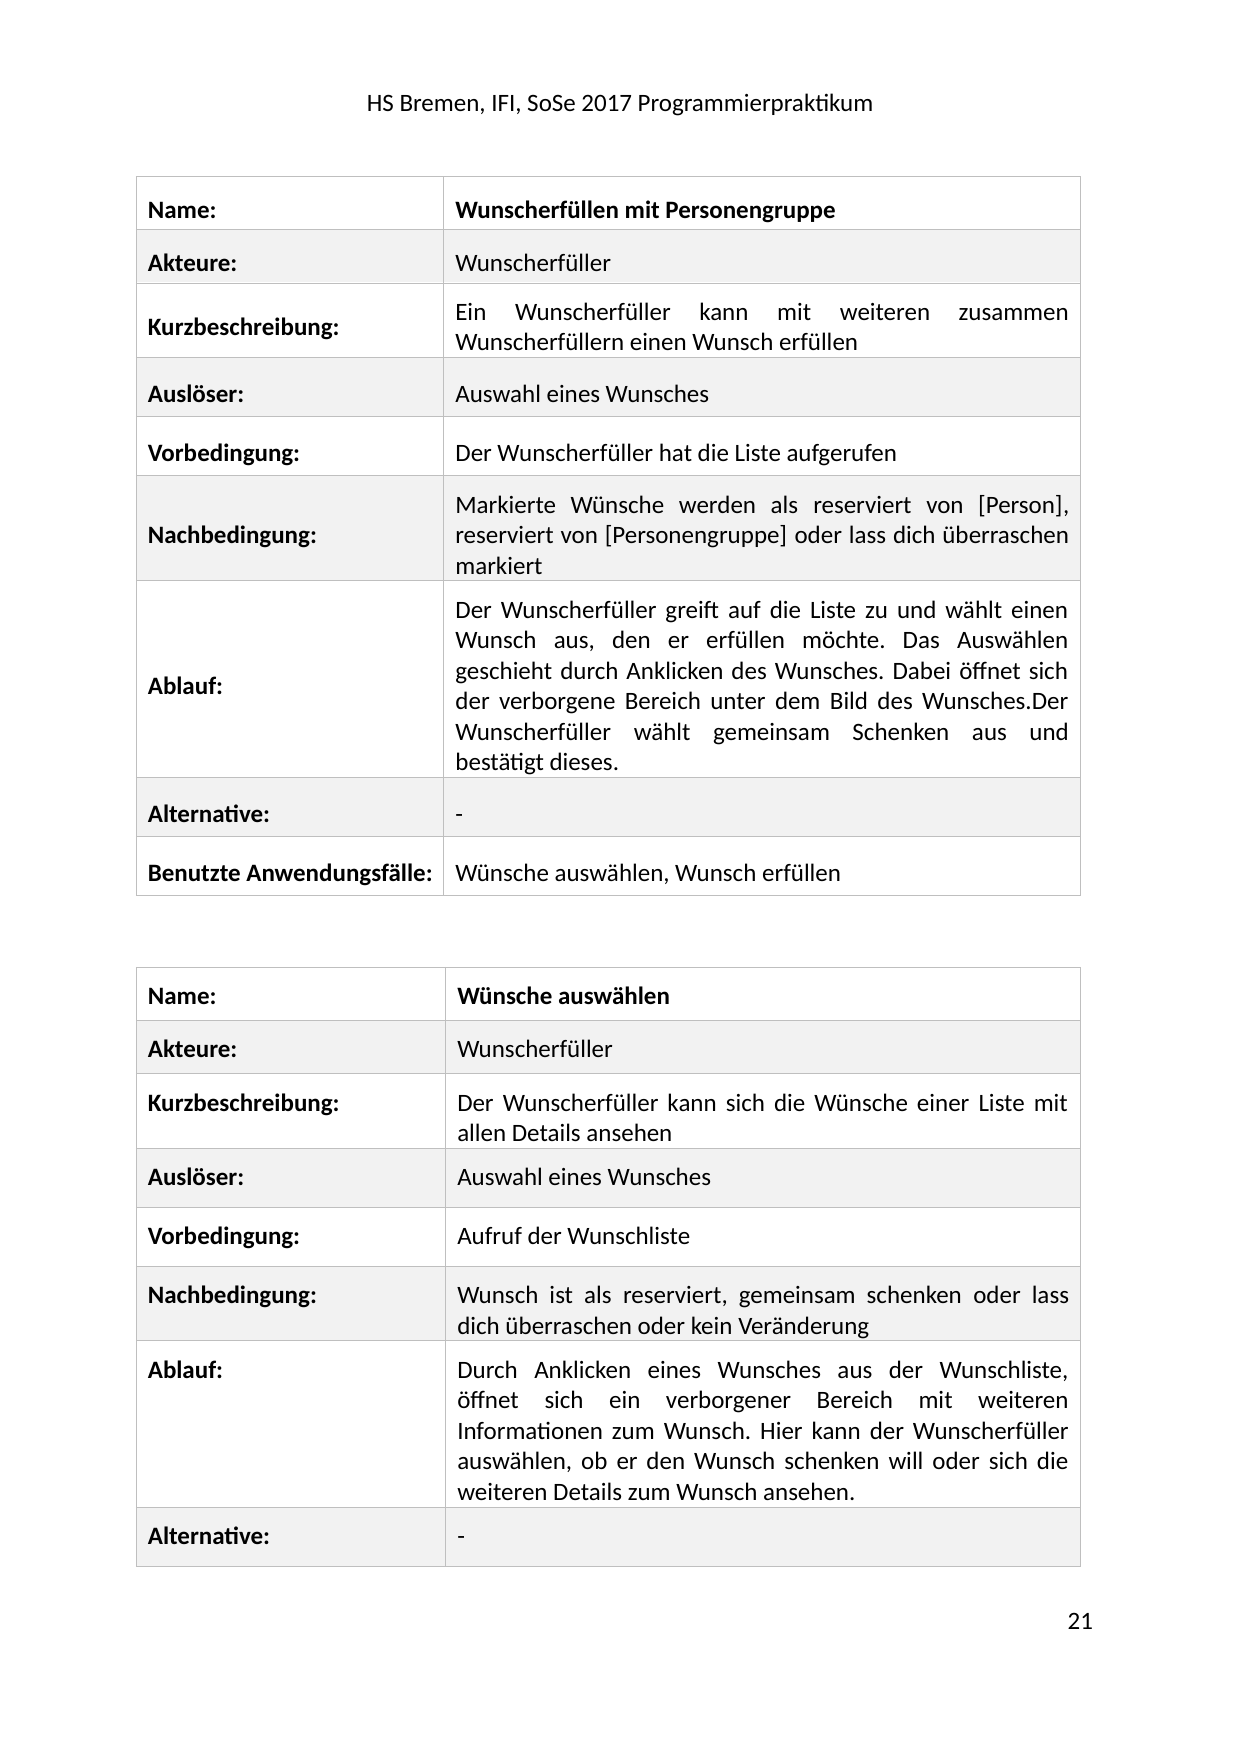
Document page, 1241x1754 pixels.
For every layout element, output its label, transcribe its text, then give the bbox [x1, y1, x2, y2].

table_cell Wünsche auswählen, Wunsch erfüllen [444, 837, 1080, 895]
table_cell Akteure: [137, 1021, 445, 1073]
table_header Name: [137, 177, 443, 229]
table_cell Ablauf: [137, 581, 443, 777]
table_cell - [446, 1508, 1080, 1566]
table_cell Auslöser: [137, 358, 443, 416]
table_cell Wunscherfüller [444, 230, 1080, 282]
table_cell Ablauf: [137, 1341, 445, 1507]
table_cell Ein Wunscherfüller kann mit weiteren zusammen Wunscherfüllern einen Wunsch erfüllen [444, 284, 1080, 357]
table_cell Kurzbeschreibung: [137, 284, 443, 357]
table_cell Alternative: [137, 778, 443, 836]
table_cell Der Wunscherfüller greift auf die Liste zu und wählt einen Wunsch aus, den er erfüllen möchte. Das Auswählen geschieht durch Anklicken des Wunsches. Dabei öffnet sich der verborgene Bereich unter dem Bild des Wunsches.Der Wunscherfüller wählt gemeinsam Schenken aus und bestätigt dieses. [444, 581, 1080, 777]
table_cell Wunscherfüller [446, 1021, 1080, 1073]
table_cell Auswahl eines Wunsches [444, 358, 1080, 416]
table_cell Auswahl eines Wunsches [446, 1149, 1080, 1207]
table_cell Markierte Wünsche werden als reserviert von [Person], reserviert von [Personengruppe] oder lass dich überraschen markiert [444, 476, 1080, 580]
table_cell Vorbedingung: [137, 417, 443, 475]
table_cell Wunsch ist als reserviert, gemeinsam schenken oder lass dich überraschen oder kein Veränderung [446, 1267, 1080, 1340]
table_header Name: [137, 968, 445, 1020]
table_cell Alternative: [137, 1508, 445, 1566]
table_cell Durch Anklicken eines Wunsches aus der Wunschliste, öffnet sich ein verborgener Bereich mit weiteren Informationen zum Wunsch. Hier kann der Wunscherfüller auswählen, ob er den Wunsch schenken will oder sich die weiteren Details zum Wunsch ansehen. [446, 1341, 1080, 1507]
table_cell Akteure: [137, 230, 443, 282]
table_header Wunscherfüllen mit Personengruppe [444, 177, 1080, 229]
table_cell Nachbedingung: [137, 476, 443, 580]
table_cell Der Wunscherfüller hat die Liste aufgerufen [444, 417, 1080, 475]
table_cell Vorbedingung: [137, 1208, 445, 1266]
table_cell Der Wunscherfüller kann sich die Wünsche einer Liste mit allen Details ansehen [446, 1074, 1080, 1148]
table_cell Auslöser: [137, 1149, 445, 1207]
table_cell Benutzte Anwendungsfälle: [137, 837, 443, 895]
table_cell Kurzbeschreibung: [137, 1074, 445, 1148]
table_cell - [444, 778, 1080, 836]
table_header Wünsche auswählen [446, 968, 1080, 1020]
table_cell Nachbedingung: [137, 1267, 445, 1340]
table_cell Aufruf der Wunschliste [446, 1208, 1080, 1266]
